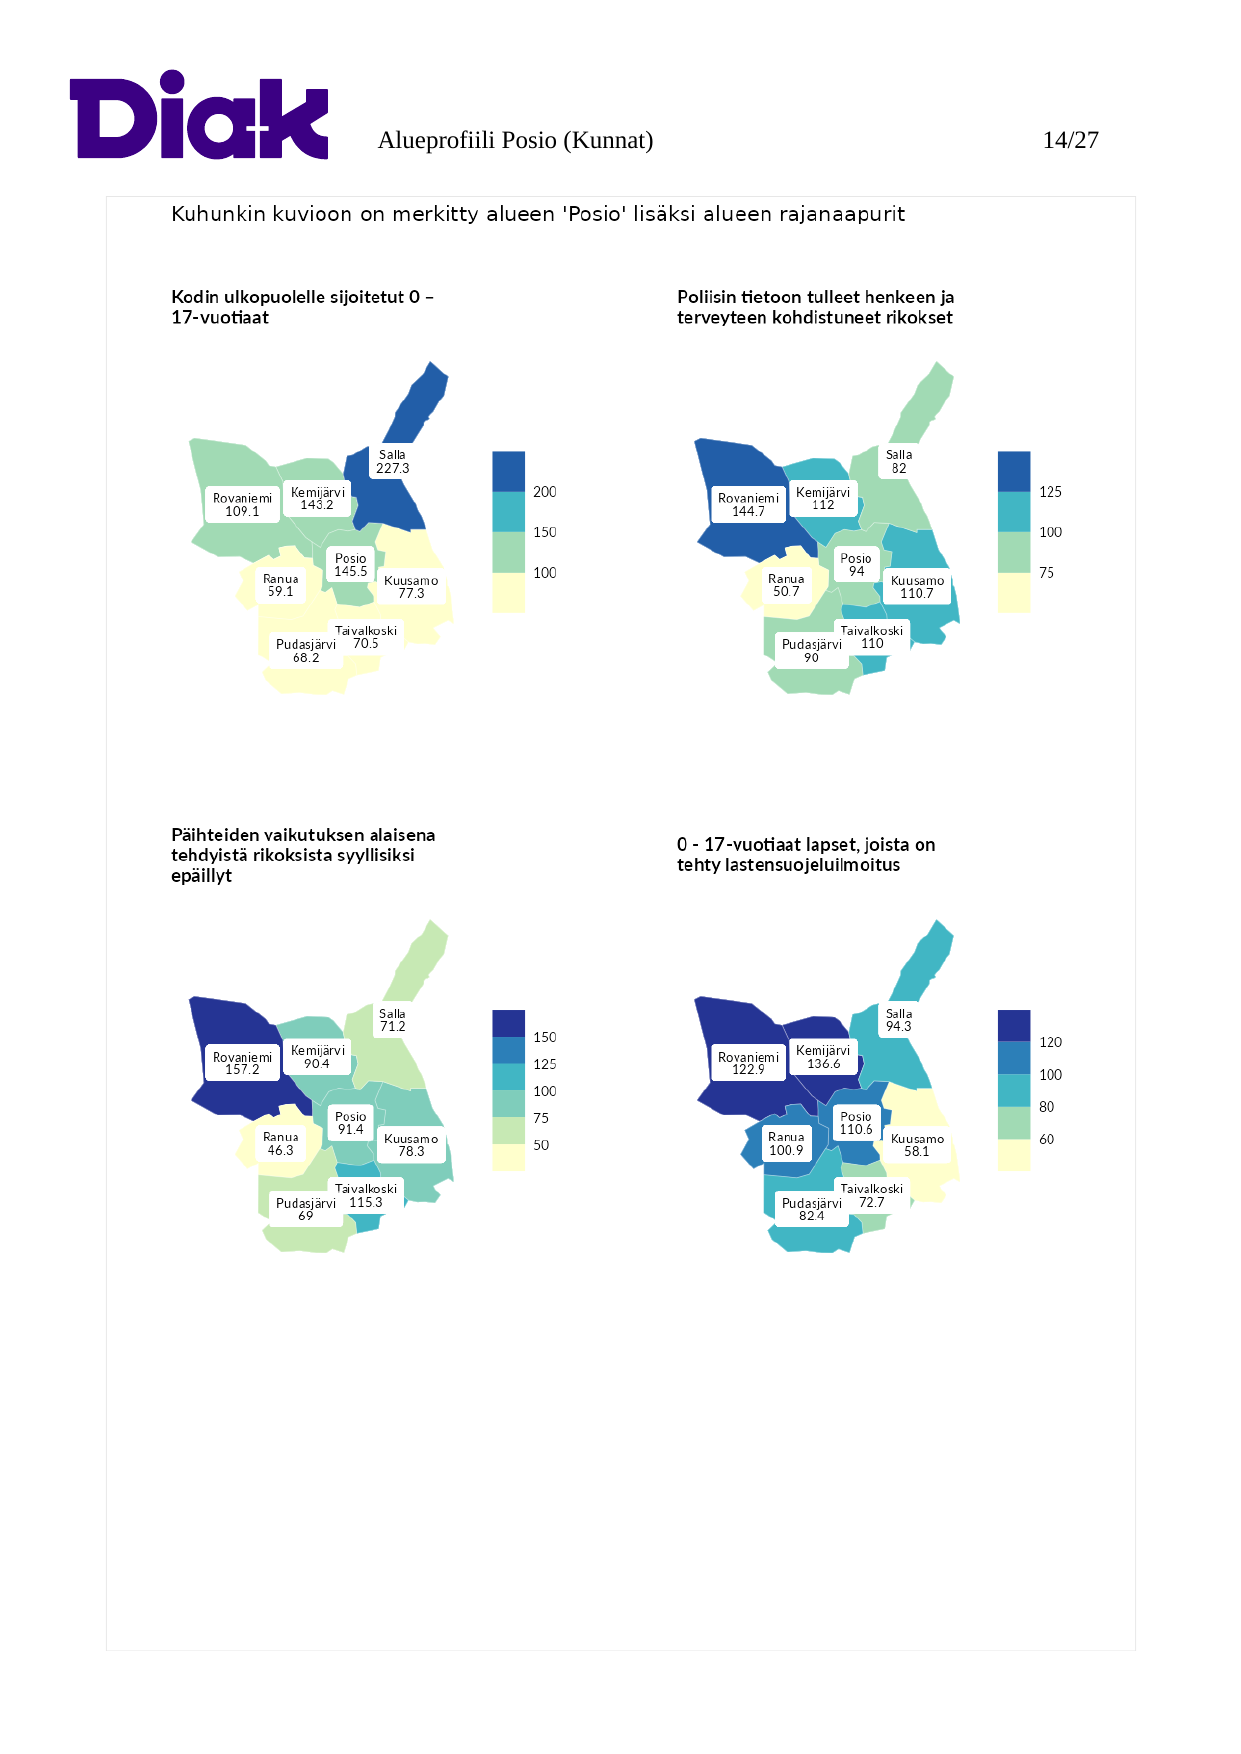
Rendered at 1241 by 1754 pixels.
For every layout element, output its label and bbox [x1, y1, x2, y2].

picture [61, 196, 1179, 1651]
